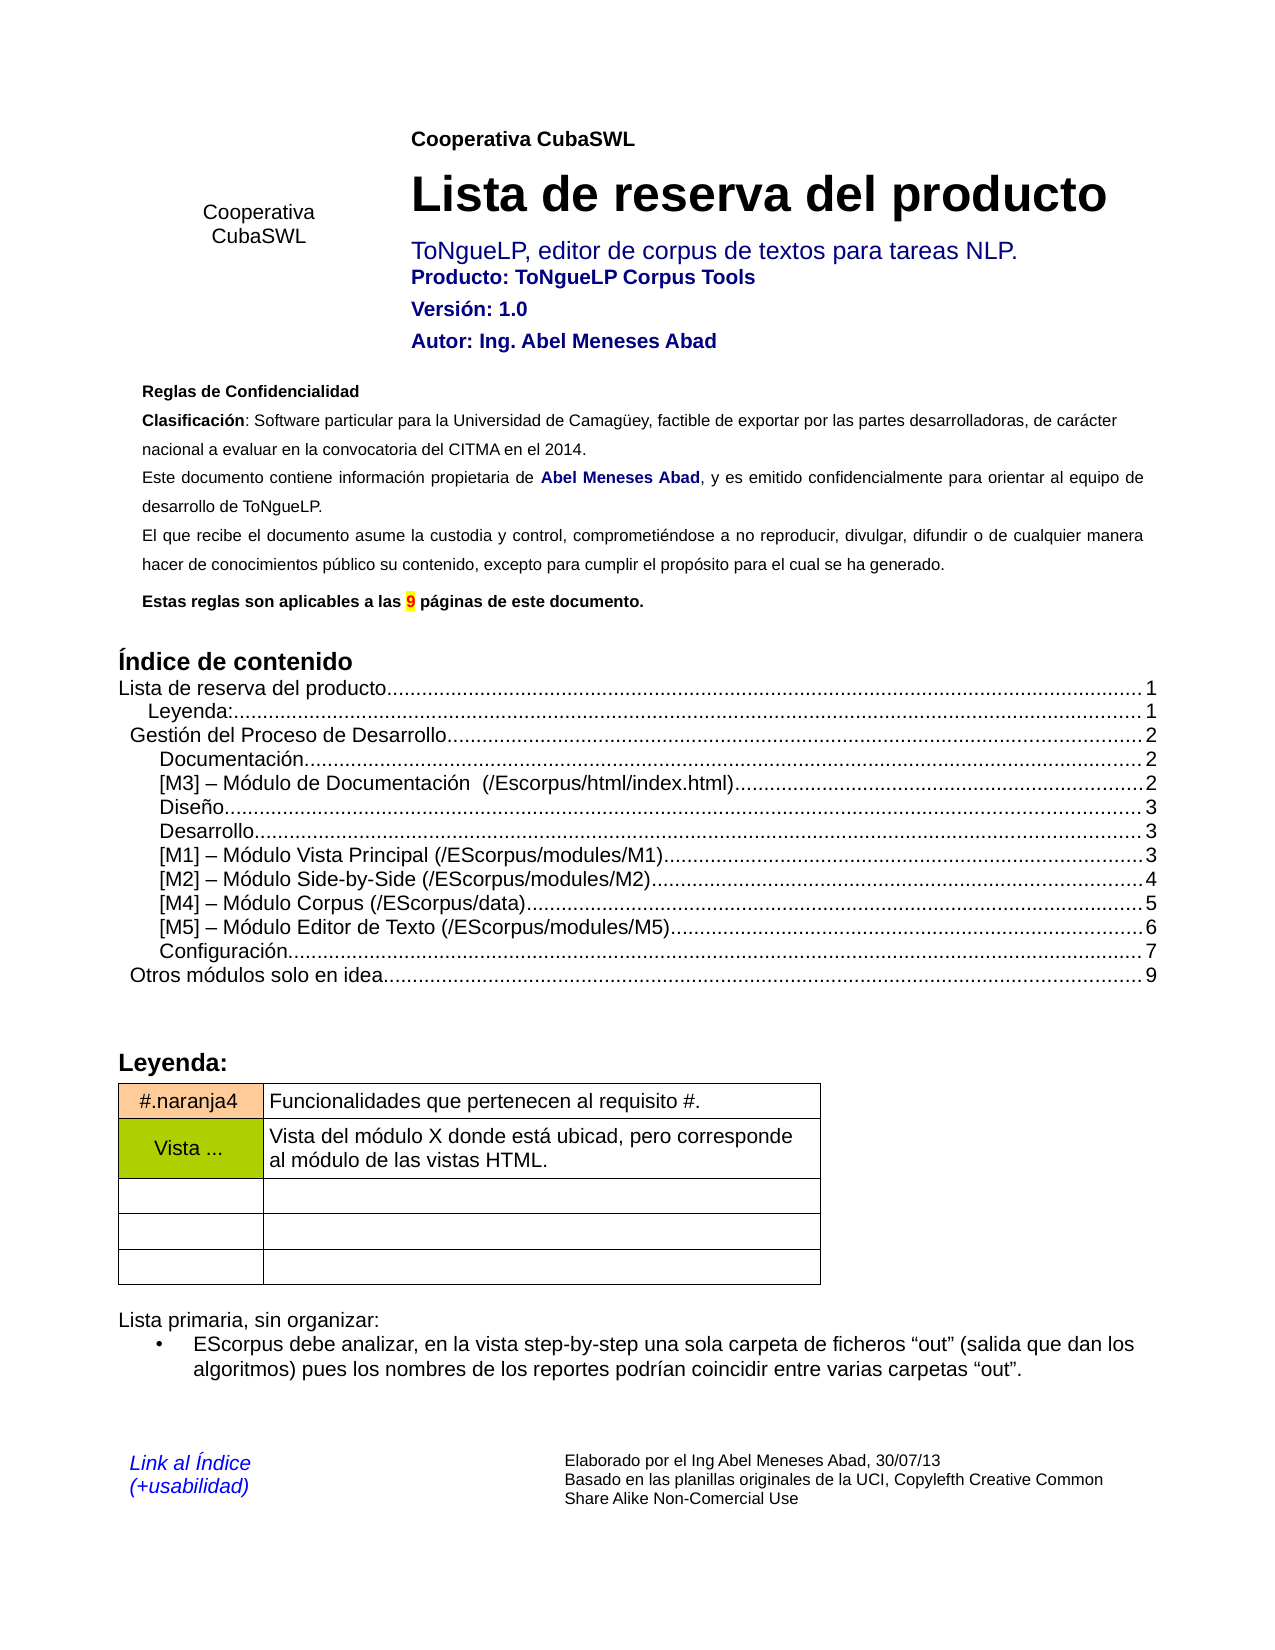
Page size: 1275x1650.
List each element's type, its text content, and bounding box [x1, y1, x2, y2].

text Índice [118, 611, 1157, 634]
text [M4] – Módulo Corpus (/EScorpus/data) 5 [148, 891, 1157, 915]
text Diseño 3 [148, 795, 1157, 819]
table_cell Vista ... [119, 1119, 263, 1178]
table_cell [119, 1179, 263, 1213]
subtitle Leyenda: [118, 1048, 1157, 1076]
table_header #.naranja4 [119, 1084, 263, 1118]
text Otros módulos solo en idea. 9 [118, 963, 1157, 987]
text Leyenda: 1 [148, 699, 1157, 723]
text Lista primaria, sin organizar: [118, 1308, 1157, 1332]
table_cell [119, 1214, 263, 1249]
text [M3] – Módulo de Documentación (/Escorpus/html/index.html) 2 [148, 771, 1157, 795]
table_cell [264, 1214, 820, 1249]
table_cell [264, 1179, 820, 1213]
table_cell [119, 1250, 263, 1284]
text [M1] – Módulo Vista Principal (/EScorpus/modules/M1) 3 [148, 843, 1157, 867]
text Gestión del Proceso de Desarrollo 2 [118, 723, 1157, 747]
text Lista de reserva del producto 1 [118, 675, 1157, 699]
table_cell Vista del módulo X donde está ubicad, pero corresponde al módulo de las vistas HTML. [264, 1119, 820, 1178]
table_header Cooperativa CubaSWL [118, 118, 399, 353]
text [M5] – Módulo Editor de Texto (/EScorpus/modules/M5) 6 [148, 915, 1157, 939]
list EScorpus debe analizar, en la vista step-by-step una sola carpeta de ficheros “out” (salida que dan los algoritmos) pues los nombres de los reportes podrían coincidir entre varias carpetas “out”. [156, 1332, 1157, 1380]
table_header Cooperativa CubaSWL Lista de reserva del producto ToNgueLP, editor de corpus de textos para tareas NLP. Producto: ToNgueLP Corpus Tools Versión: 1.0 Autor: Ing. Abel Meneses Abad [400, 118, 1156, 353]
text [M2] – Módulo Side-by-Side (/EScorpus/modules/M2) 4 [148, 867, 1157, 891]
text Documentación 2 [148, 747, 1157, 771]
subtitle Índice de contenido [118, 647, 1157, 675]
table_header Funcionalidades que pertenecen al requisito #. [264, 1084, 820, 1118]
table_cell Reglas de Confidencialidad Clasificación: Software particular para la Universidad de Camagüey, factible de exportar por las partes desarrolladoras, de carácter nacional a evaluar en la convocatoria del CITMA en el 2014. Este documento contiene información propietaria de Abel Meneses Abad, y es emitido confidencialmente para orientar al equipo de desarrollo de ToNgueLP. El que recibe el documento asume la custodia y control, comprometiéndose a no reproducir, divulgar, difundir o de cualquier manera hacer de conocimientos público su contenido, excepto para cumplir el propósito para el cual se ha generado. Estas reglas son aplicables a las 9 páginas de este documento. [118, 353, 1156, 611]
text Configuración 7 [148, 939, 1157, 963]
table_cell [264, 1250, 820, 1284]
text Desarrollo 3 [148, 819, 1157, 843]
